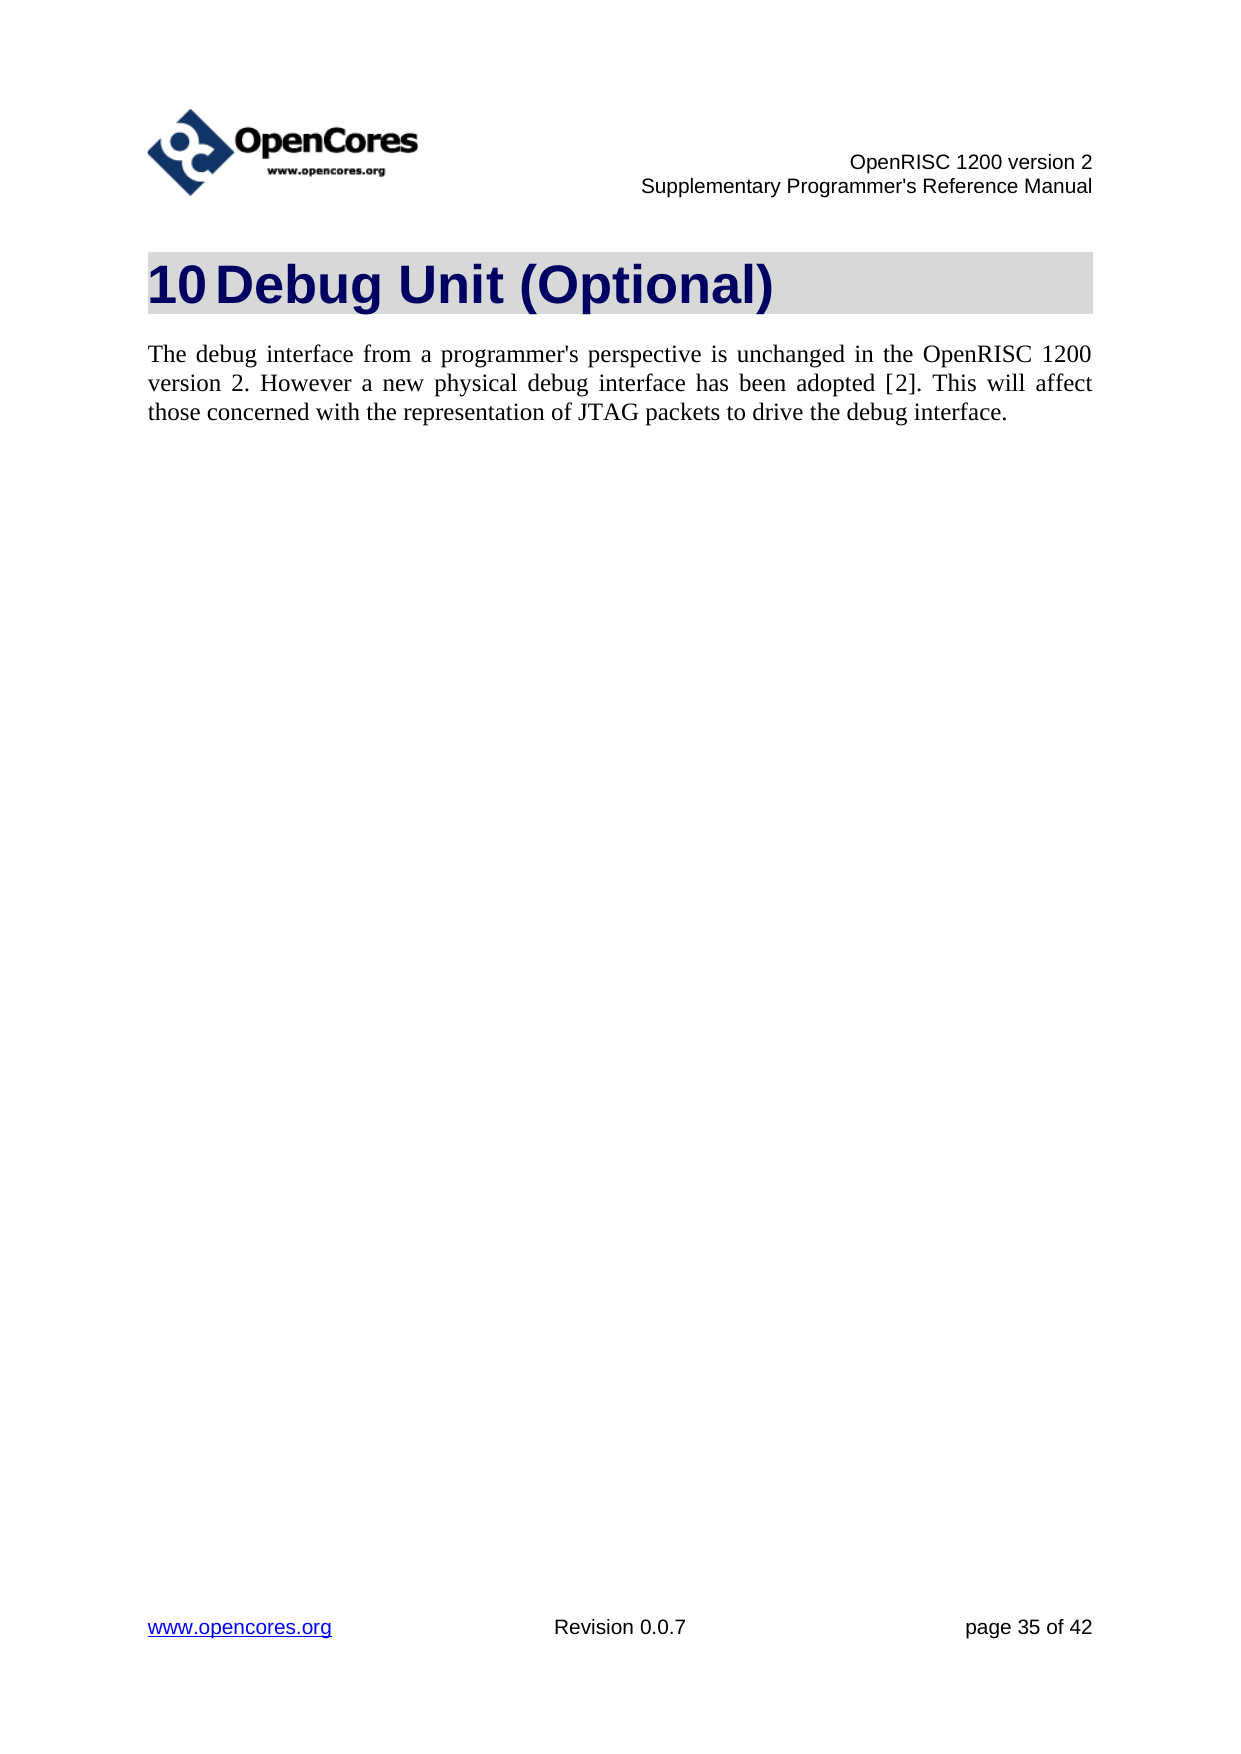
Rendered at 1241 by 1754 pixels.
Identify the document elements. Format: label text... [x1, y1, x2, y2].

picture [147, 109, 418, 196]
subtitle Debug Unit (Optional) [148, 252, 1093, 314]
text The debug interface from a programmer's perspective is unchanged in the OpenRISC 1200 version 2. However a new physical debug interface has been adopted [2]. This will affect those concerned with the representation of JTAG packets to drive the debug interface. [148, 339, 1093, 426]
